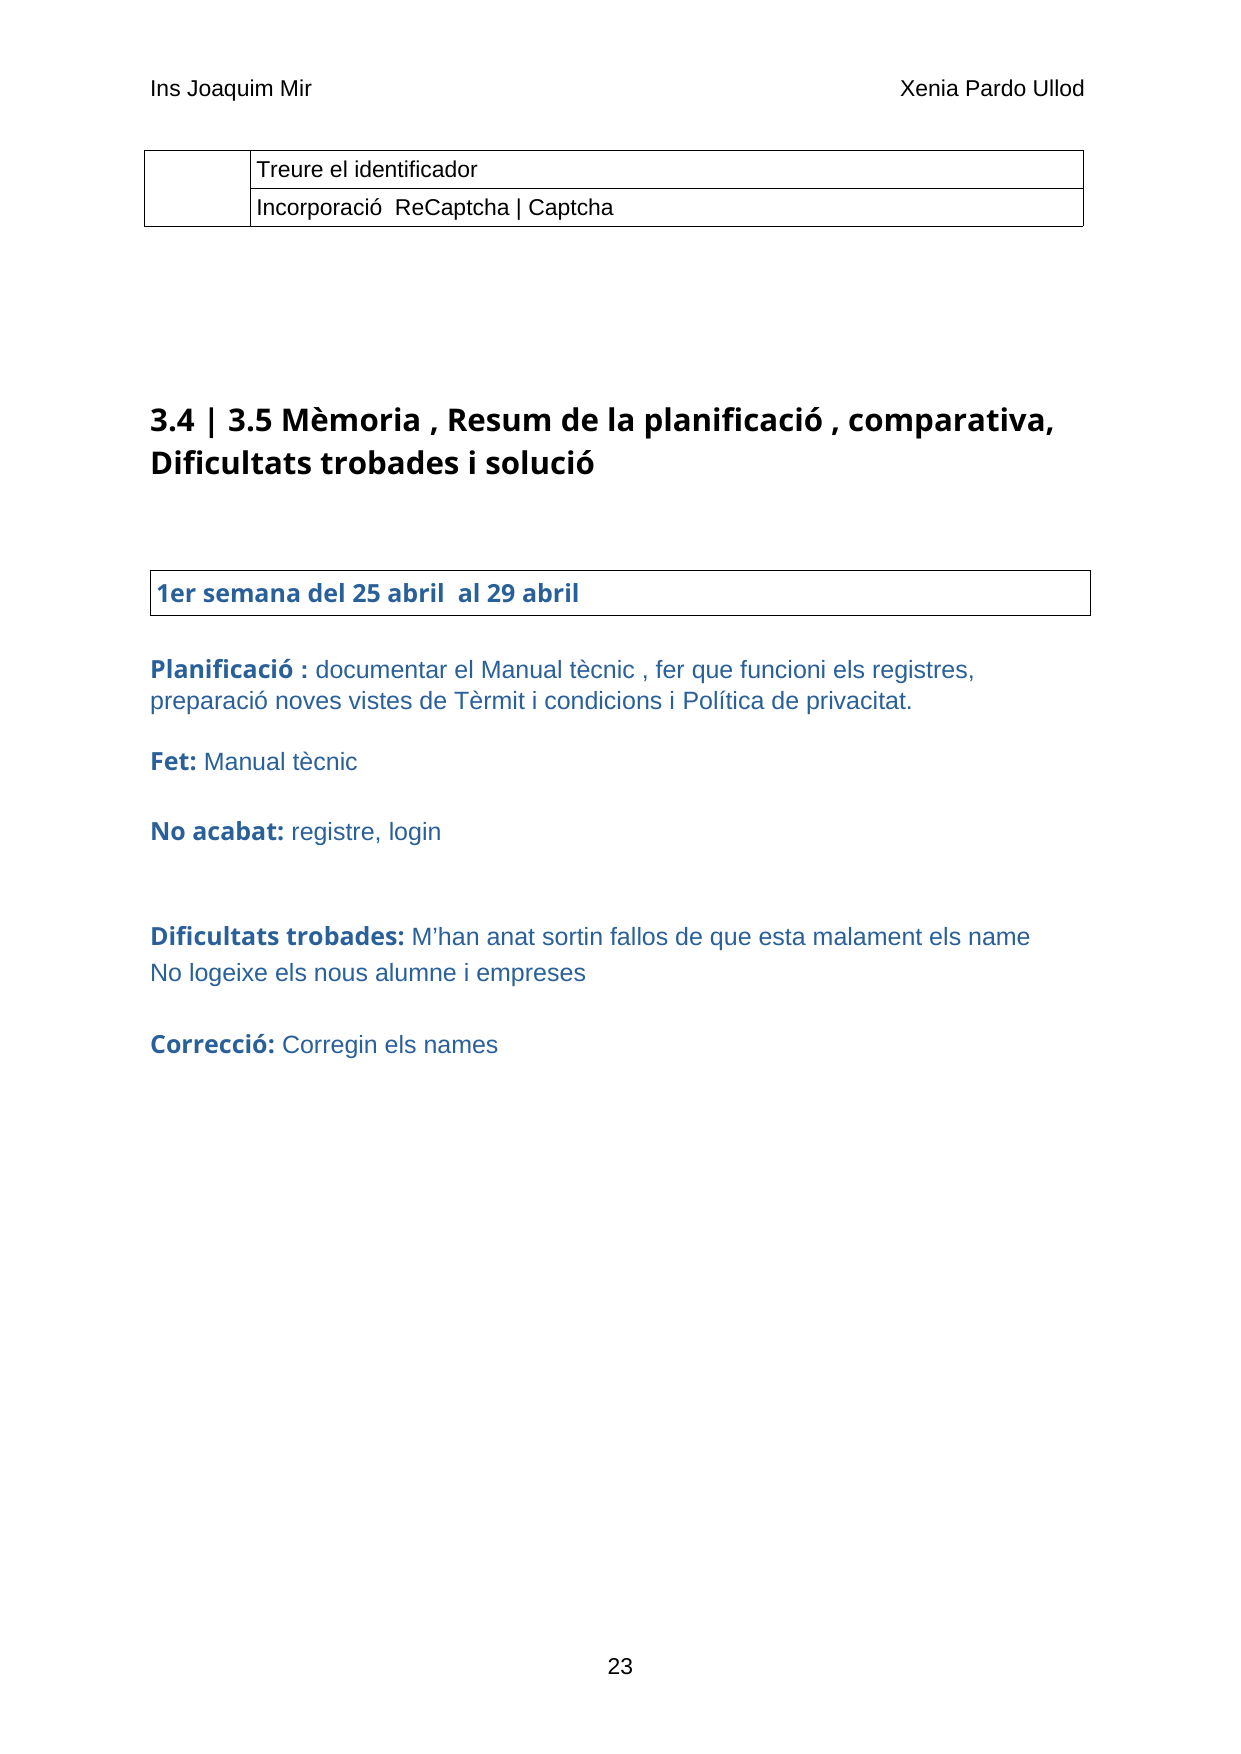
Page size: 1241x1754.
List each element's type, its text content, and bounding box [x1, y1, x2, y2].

table_cell [145, 151, 250, 226]
text Planificació : documentar el Manual tècnic , fer que funcioni els registres, preparació noves vistes de Tèrmit i condicions i Política de privacitat. [150, 652, 1090, 714]
text No acabat: registre, login [150, 813, 1090, 847]
table_header 1er semana del 25 abril al 29 abril [151, 571, 1090, 615]
text No logeixe els nous alumne i empreses [150, 958, 1090, 987]
text Fet: Manual tècnic [150, 743, 1090, 777]
text Dificultats trobades: M’han anat sortin fallos de que esta malament els name [150, 919, 1090, 953]
table_cell Incorporació ReCaptcha | Captcha [251, 189, 1083, 226]
table_cell Treure el identificador [251, 151, 1083, 188]
text 3.4 | 3.5 Mèmoria , Resum de la planificació , comparativa, Dificultats trobades i solució [150, 398, 1090, 484]
text Correcció: Corregin els names [150, 1027, 1090, 1061]
